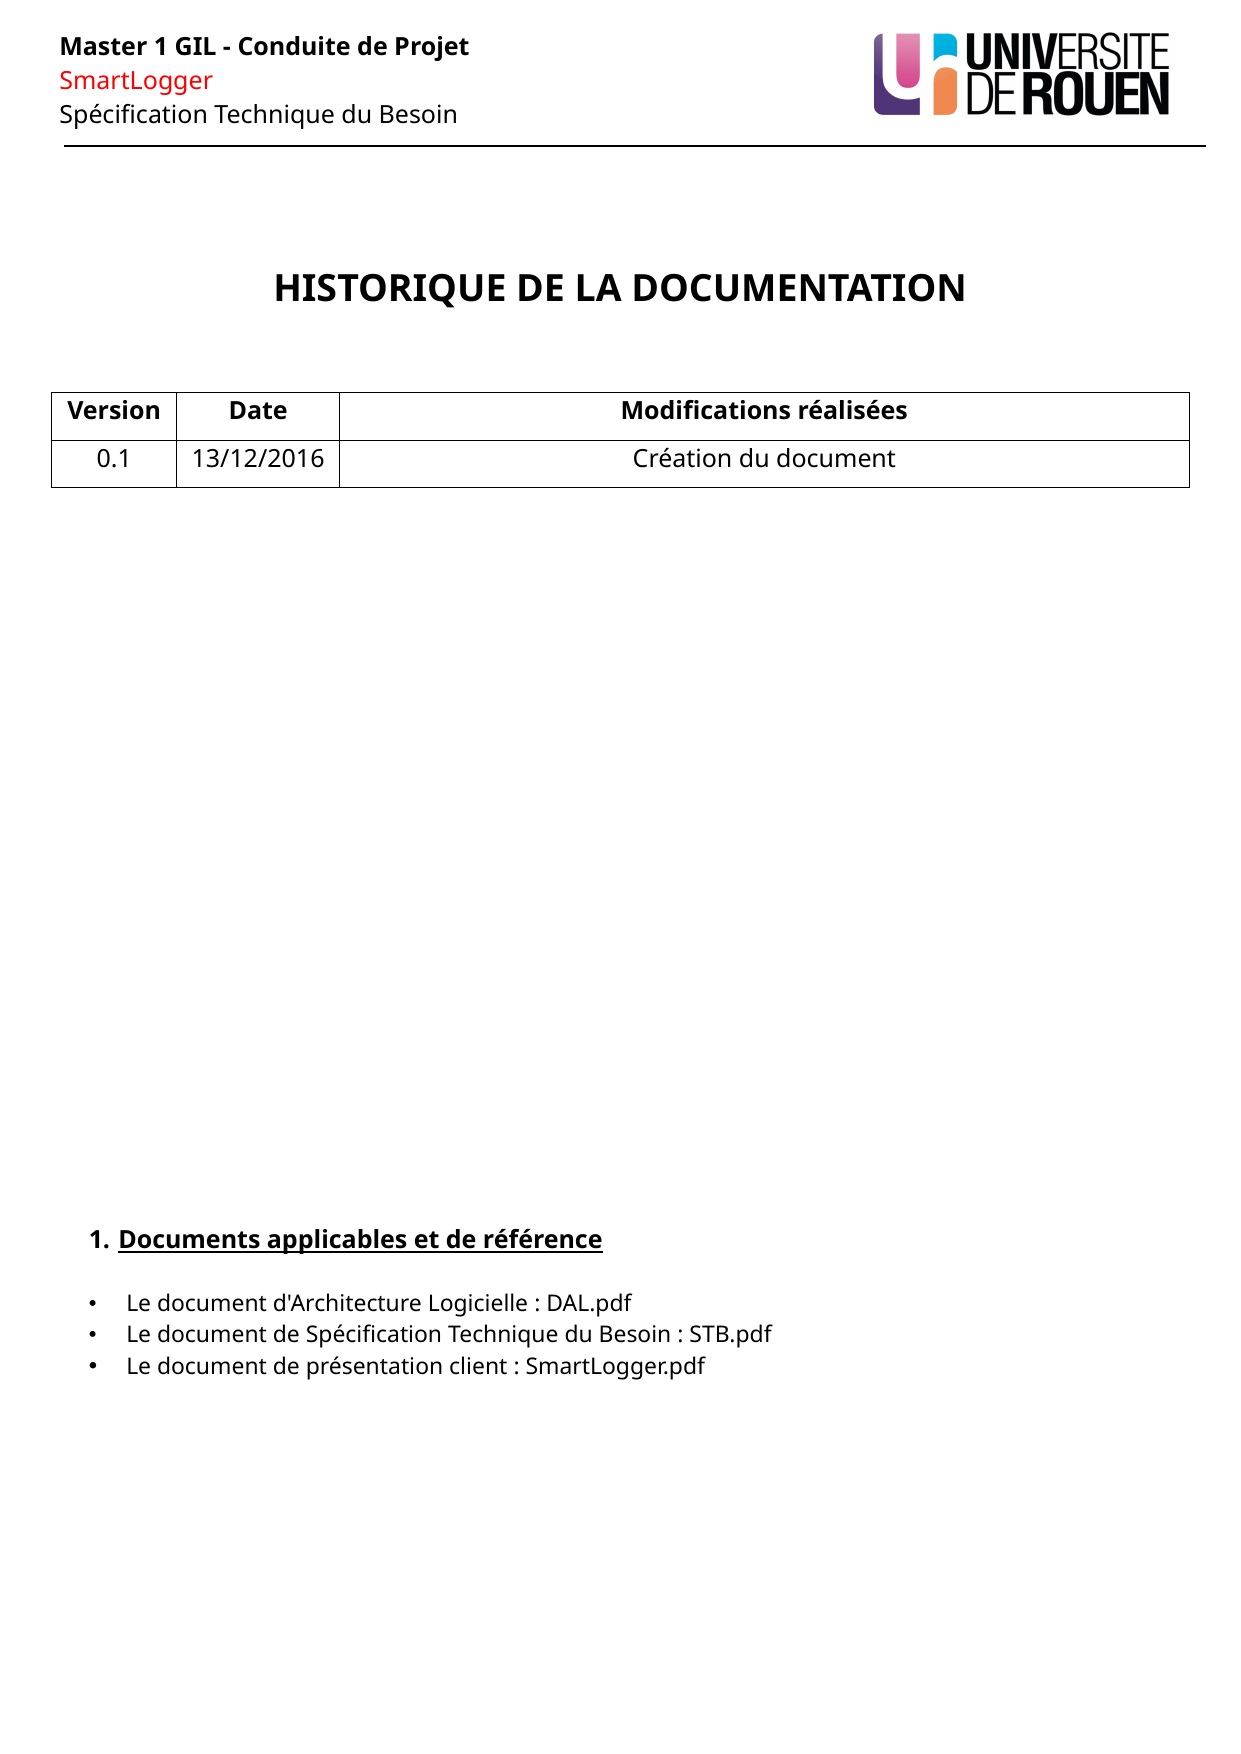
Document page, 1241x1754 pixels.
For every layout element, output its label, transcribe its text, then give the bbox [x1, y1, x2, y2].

table_header Version [52, 393, 176, 439]
table_cell 0.1 [52, 441, 176, 487]
table_header Modifications réalisées [340, 393, 1189, 439]
table_header Date [177, 393, 339, 439]
subtitle HISTORIQUE DE LA DOCUMENTATION [59, 261, 1181, 312]
list Le document de Spécification Technique du Besoin : STB.pdf [88, 1318, 1181, 1350]
table_cell 13/12/2016 [177, 441, 339, 487]
subtitle Documents applicables et de référence [88, 1222, 1181, 1256]
table_cell Création du document [340, 441, 1189, 487]
picture [872, 32, 1170, 118]
list Le document de présentation client : SmartLogger.pdf [88, 1350, 1181, 1381]
list Le document d'Architecture Logicielle : DAL.pdf [88, 1287, 1181, 1318]
